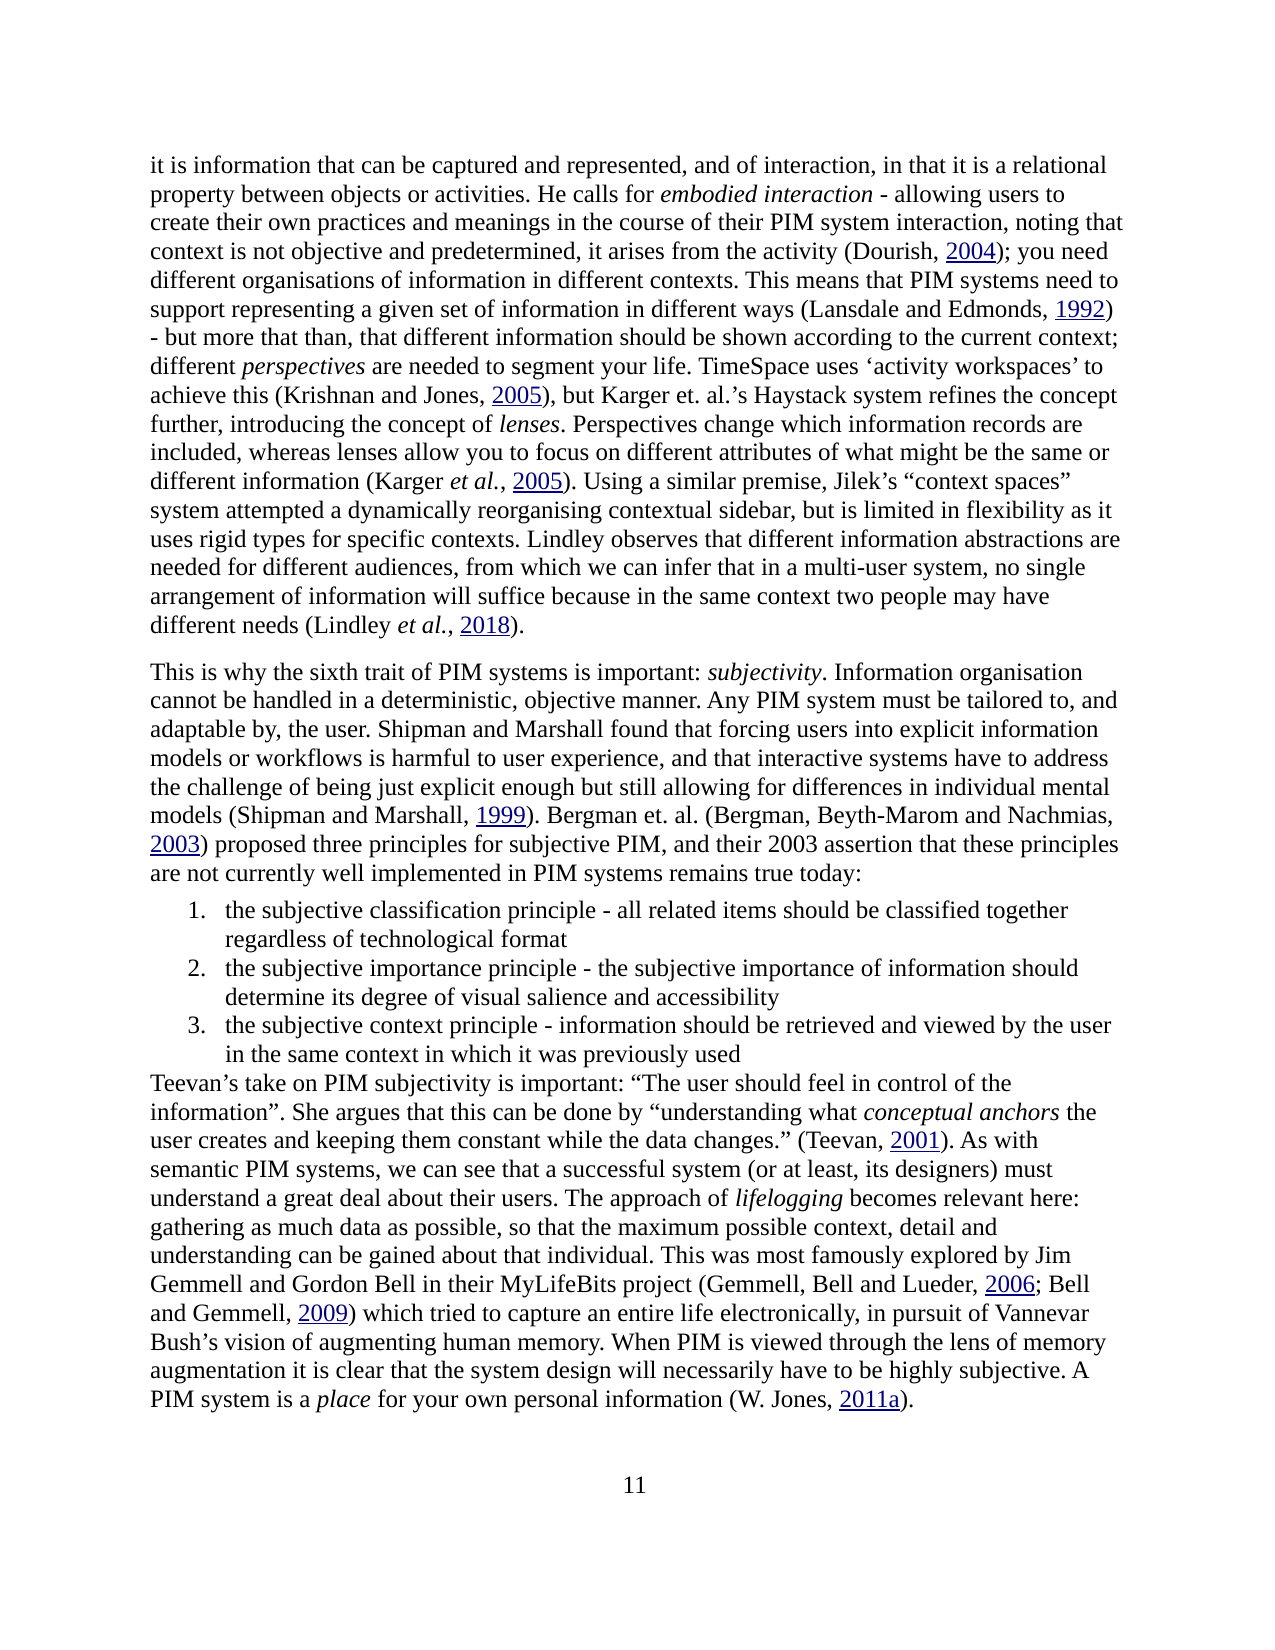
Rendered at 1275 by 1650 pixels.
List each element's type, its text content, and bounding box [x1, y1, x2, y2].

text Teevan’s take on PIM subjectivity is important: “The user should feel in control of the information”. She argues that this can be done by “understanding what conceptual anchors the user creates and keeping them constant while the data changes.” (Teevan, 2001). As with semantic PIM systems, we can see that a successful system (or at least, its designers) must understand a great deal about their users. The approach of lifelogging becomes relevant here: gathering as much data as possible, so that the maximum possible context, detail and understanding can be gained about that individual. This was most famously explored by Jim Gemmell and Gordon Bell in their MyLifeBits project (Gemmell, Bell and Lueder, 2006; Bell and Gemmell, 2009) which tried to capture an entire life electronically, in pursuit of Vannevar Bush’s vision of augmenting human memory. When PIM is viewed through the lens of memory augmentation it is clear that the system design will necessarily have to be highly subjective. A PIM system is a place for your own personal information (W. Jones, 2011a). [150, 1068, 1125, 1413]
list the subjective context principle - information should be retrieved and viewed by the user in the same context in which it was previously used [187, 1011, 1125, 1068]
list the subjective classification principle - all related items should be classified together regardless of technological format [187, 896, 1125, 953]
list the subjective importance principle - the subjective importance of information should determine its degree of visual salience and accessibility [187, 953, 1125, 1011]
text it is information that can be captured and represented, and of interaction, in that it is a relational property between objects or activities. He calls for embodied interaction - allowing users to create their own practices and meanings in the course of their PIM system interaction, noting that context is not objective and predetermined, it arises from the activity (Dourish, 2004); you need different organisations of information in different contexts. This means that PIM systems need to support representing a given set of information in different ways (Lansdale and Edmonds, 1992) - but more that than, that different information should be shown according to the current context; different perspectives are needed to segment your life. TimeSpace uses ‘activity workspaces’ to achieve this (Krishnan and Jones, 2005), but Karger et. al.’s Haystack system refines the concept further, introducing the concept of lenses. Perspectives change which information records are included, whereas lenses allow you to focus on different attributes of what might be the same or different information (Karger et al., 2005). Using a similar premise, Jilek’s “context spaces” system attempted a dynamically reorganising contextual sidebar, but is limited in flexibility as it uses rigid types for specific contexts. Lindley observes that different information abstractions are needed for different audiences, from which we can infer that in a multi-user system, no single arrangement of information will suffice because in the same context two people may have different needs (Lindley et al., 2018). [150, 150, 1125, 639]
text This is why the sixth trait of PIM systems is important: subjectivity. Information organisation cannot be handled in a deterministic, objective manner. Any PIM system must be tailored to, and adaptable by, the user. Shipman and Marshall found that forcing users into explicit information models or workflows is harmful to user experience, and that interactive systems have to address the challenge of being just explicit enough but still allowing for differences in individual mental models (Shipman and Marshall, 1999). Bergman et. al. (Bergman, Beyth-Marom and Nachmias, 2003) proposed three principles for subjective PIM, and their 2003 assertion that these principles are not currently well implemented in PIM systems remains true today: [150, 657, 1125, 887]
